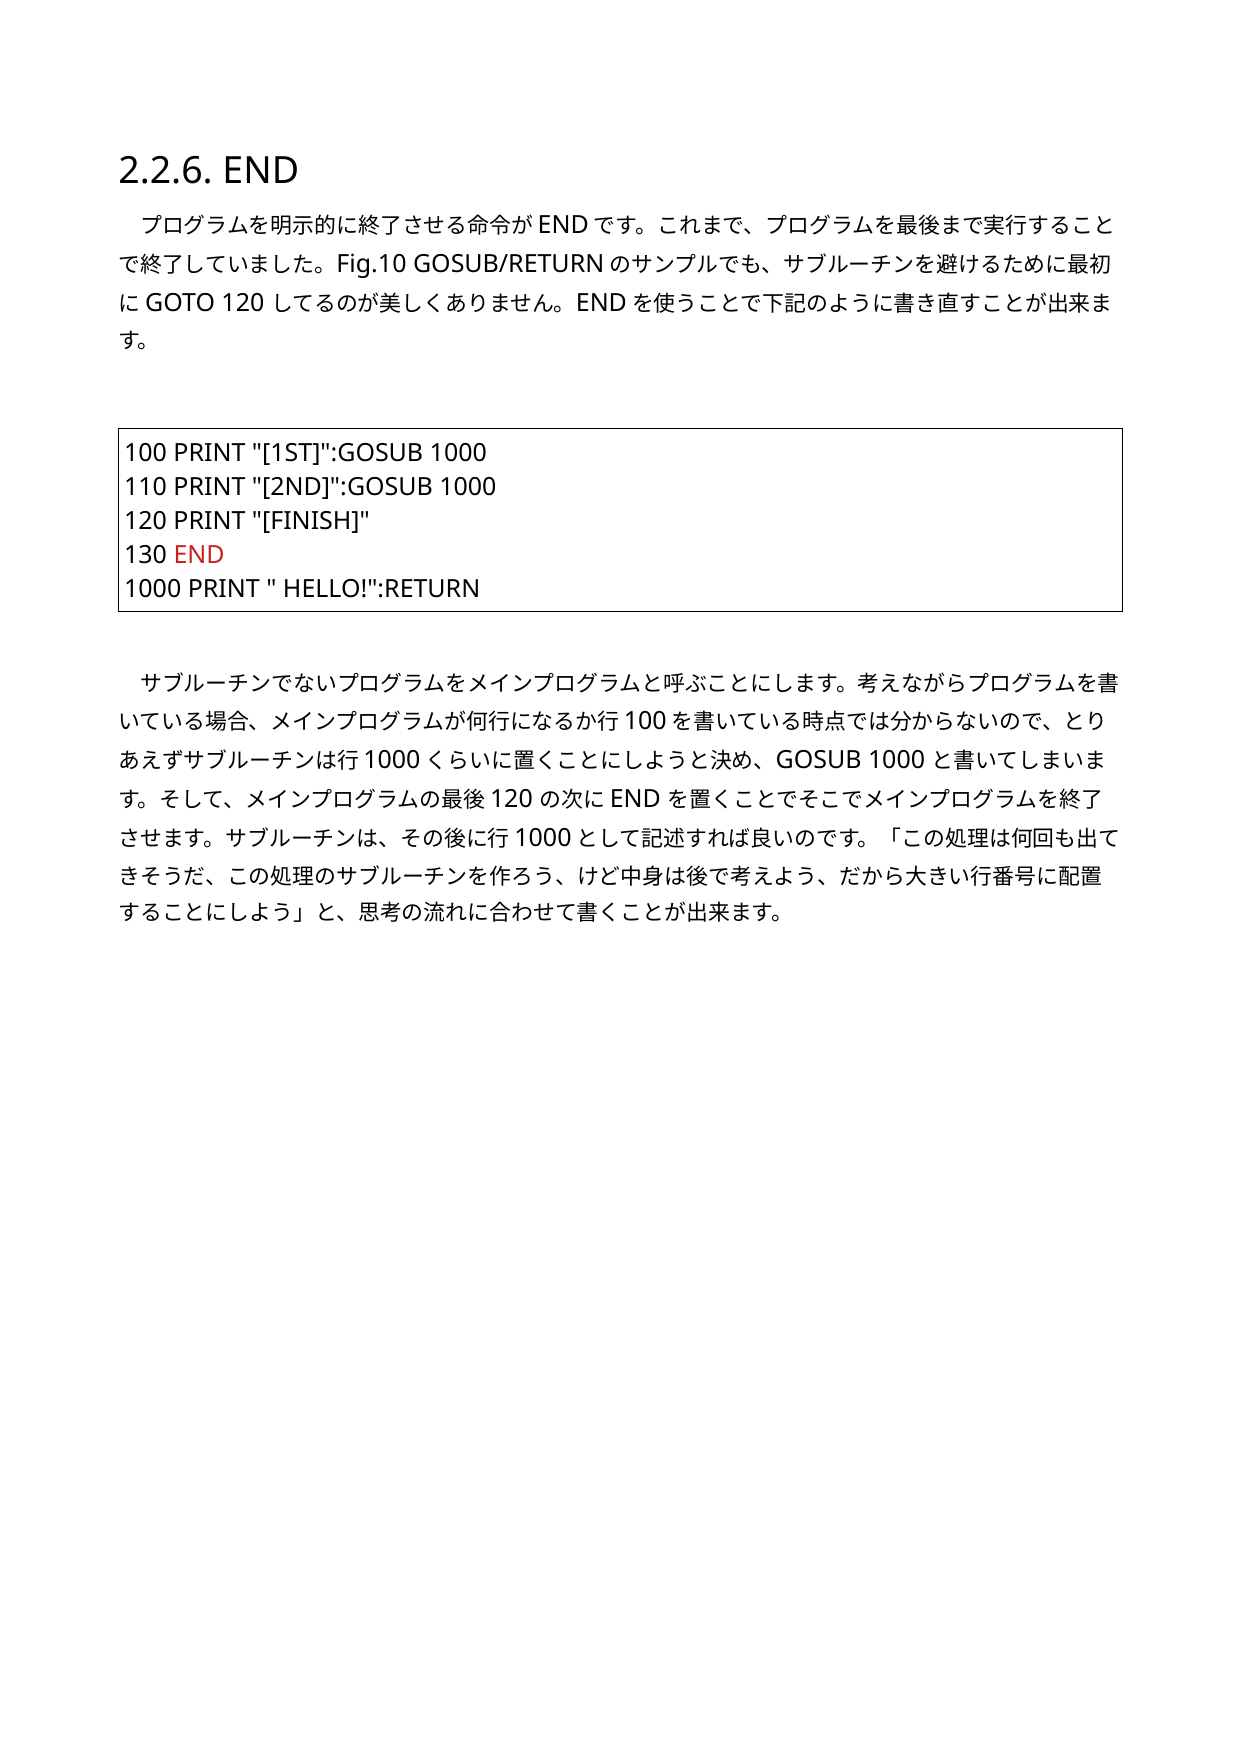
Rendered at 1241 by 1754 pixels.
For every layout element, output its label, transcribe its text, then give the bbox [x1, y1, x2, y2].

text サブルーチンでないプログラムをメインプログラムと呼ぶことにします。考えながらプログラムを書いている場合、メインプログラムが何行になるか行100を書いている時点では分からないので、とりあえずサブルーチンは行1000くらいに置くことにしようと決め、GOSUB 1000 と書いてしまいます。そして、メインプログラムの最後 120 の次に END を置くことでそこでメインプログラムを終了させます。サブルーチンは、その後に行1000として記述すれば良いのです。「この処理は何回も出てきそうだ、この処理のサブルーチンを作ろう、けど中身は後で考えよう、だから大きい行番号に配置することにしよう」と、思考の流れに合わせて書くことが出来ます。 [118, 666, 1122, 927]
subtitle 2.2.6. END [118, 143, 1122, 194]
table_header 100 PRINT "[1ST]":GOSUB 1000 110 PRINT "[2ND]":GOSUB 1000 120 PRINT "[FINISH]" 130 END 1000 PRINT " HELLO!":RETURN [119, 429, 1122, 611]
text プログラムを明示的に終了させる命令がENDです。これまで、プログラムを最後まで実行することで終了していました。Fig.10 GOSUB/RETURNのサンプルでも、サブルーチンを避けるために最初に GOTO 120 してるのが美しくありません。ENDを使うことで下記のように書き直すことが出来ます。 [118, 207, 1122, 355]
